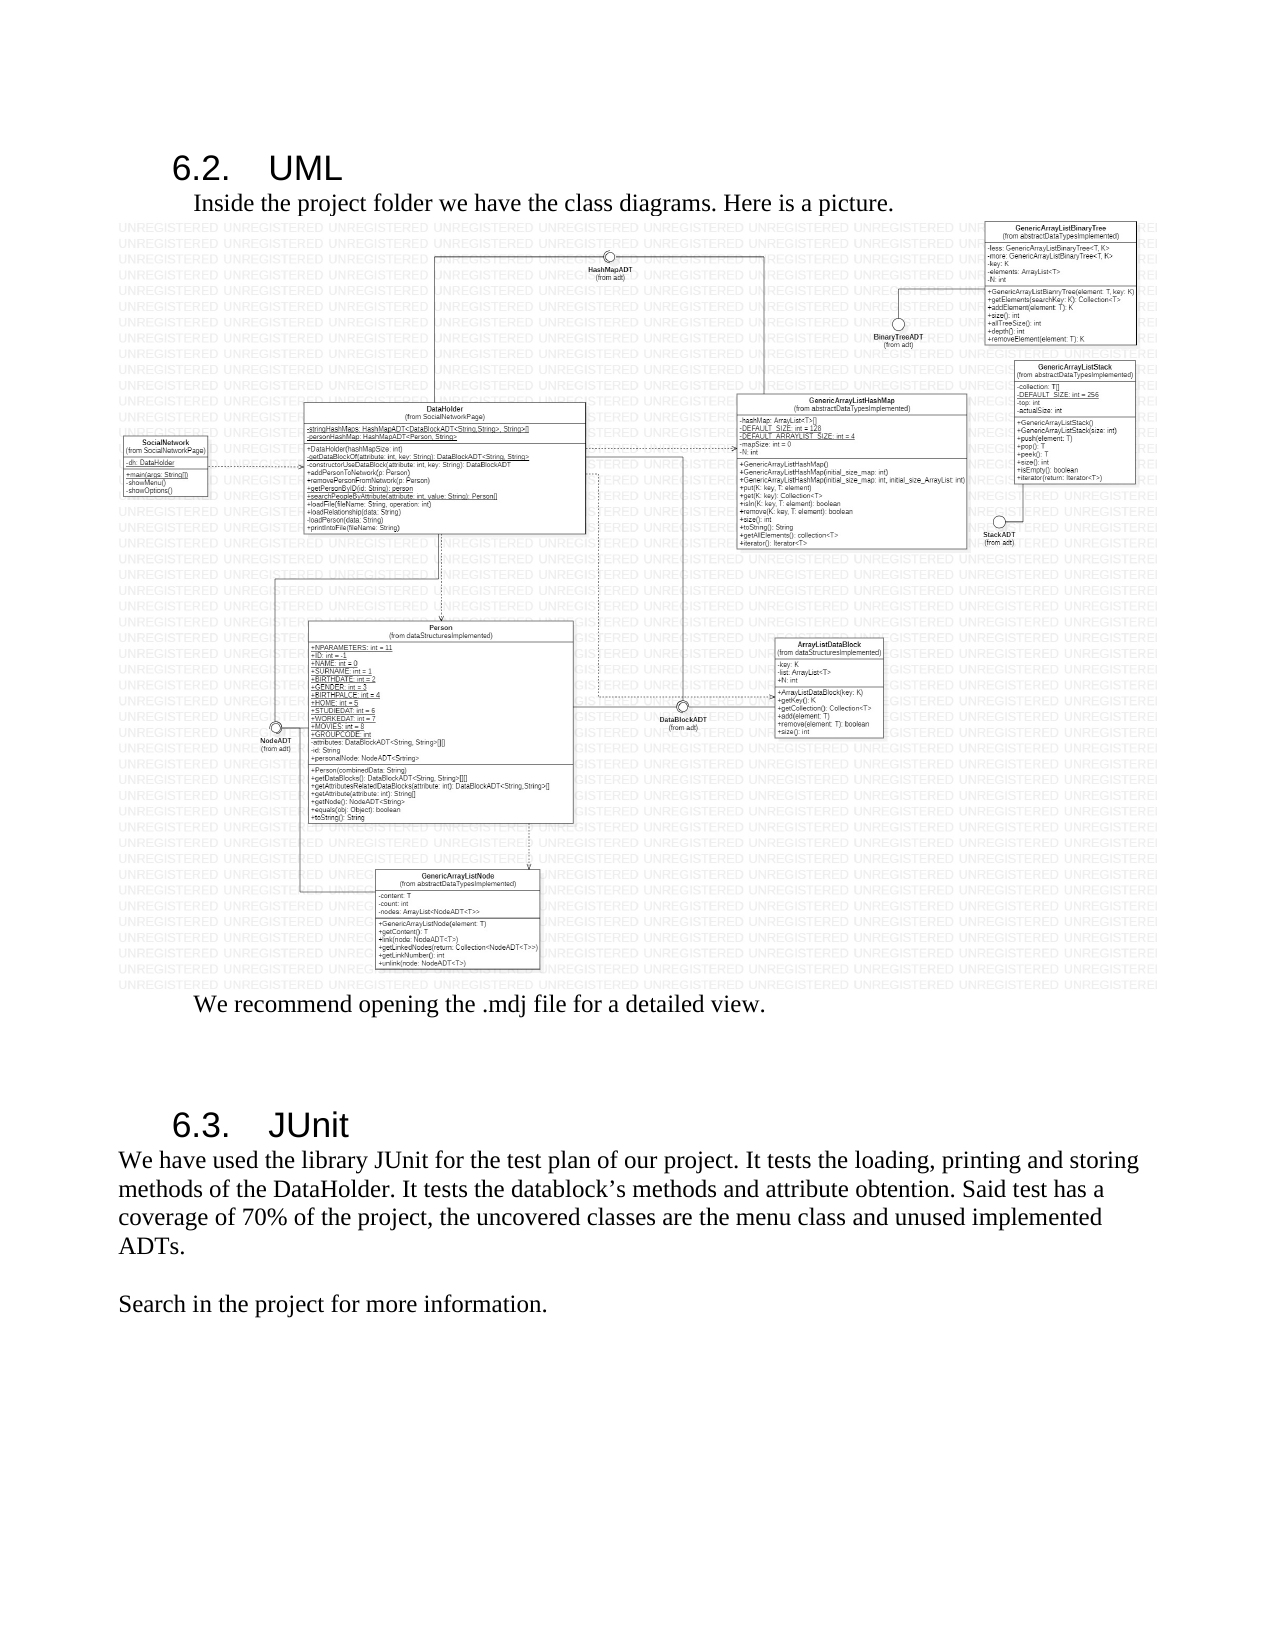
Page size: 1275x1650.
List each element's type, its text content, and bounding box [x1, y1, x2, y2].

text Search in the project for more information. [118, 1289, 1157, 1317]
text We recommend opening the .mdj file for a detailed view. [118, 990, 1157, 1018]
text We have used the library JUnit for the test plan of our project. It tests the loading, printing and storing methods of the DataHolder. It tests the datablock’s methods and attribute obtention. Said test has a coverage of 70% of the project, the uncovered classes are the menu class and unused implemented ADTs. [118, 1145, 1157, 1260]
picture [118, 216, 1157, 990]
subtitle UML [231, 147, 1157, 188]
text Inside the project folder we have the class diagrams. Here is a picture. [118, 188, 1157, 216]
subtitle JUnit [231, 1104, 1157, 1145]
